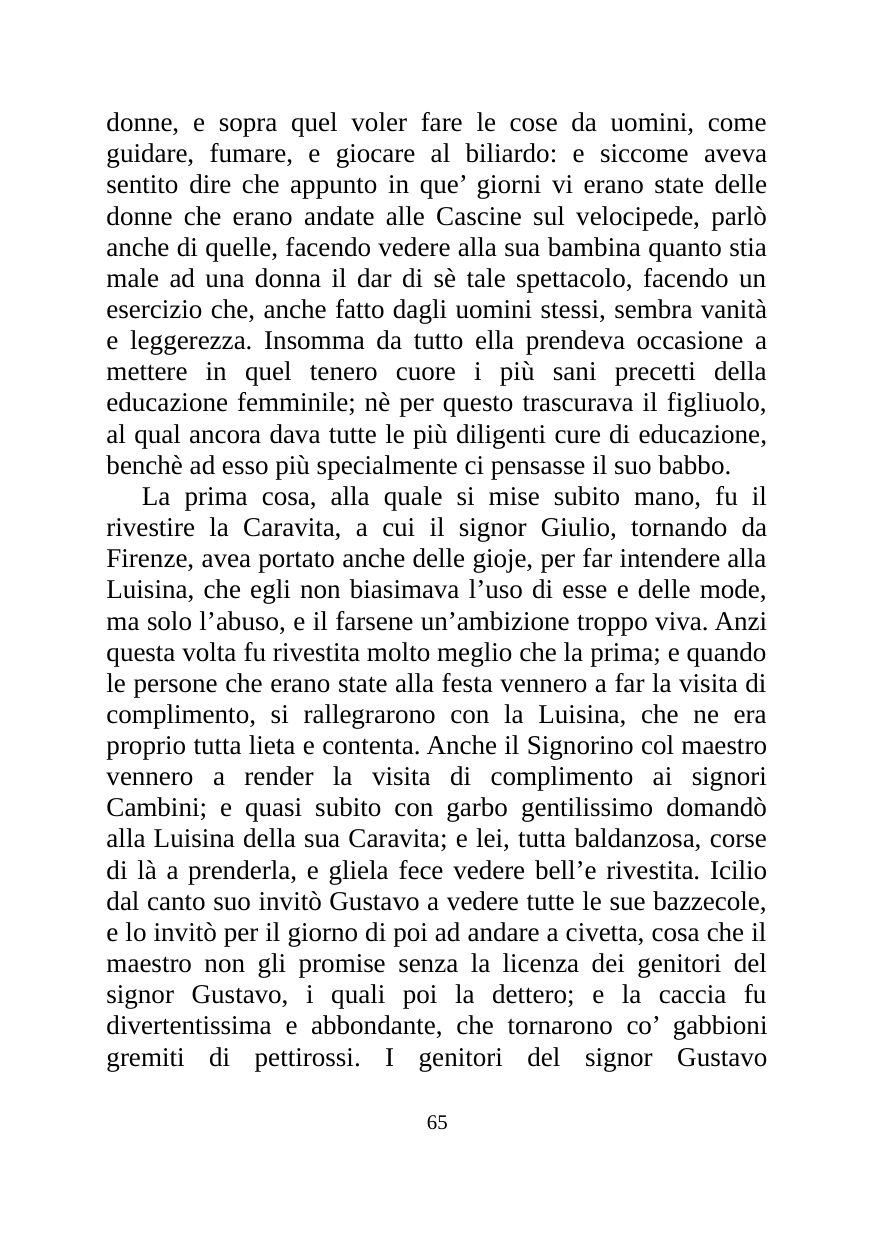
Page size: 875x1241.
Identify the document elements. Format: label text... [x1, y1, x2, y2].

text donne, e sopra quel voler fare le cose da uomini, come guidare, fumare, e giocare al biliardo: e siccome aveva sentito dire che appunto in que’ giorni vi erano state delle donne che erano andate alle Cascine sul velocipede, parlò anche di quelle, facendo vedere alla sua bambina quanto stia male ad una donna il dar di sè tale spettacolo, facendo un esercizio che, anche fatto dagli uomini stessi, sembra vanità e leggerezza. Insomma da tutto ella prendeva occasione a mettere in quel tenero cuore i più sani precetti della educazione femminile; nè per questo trascurava il figliuolo, al qual ancora dava tutte le più diligenti cure di educazione, benchè ad esso più specialmente ci pensasse il suo babbo. [106, 106, 768, 480]
text La prima cosa, alla quale si mise subito mano, fu il rivestire la Caravita, a cui il signor Giulio, tornando da Firenze, avea portato anche delle gioje, per far intendere alla Luisina, che egli non biasimava l’uso di esse e delle mode, ma solo l’abuso, e il farsene un’ambizione troppo viva. Anzi questa volta fu rivestita molto meglio che la prima; e quando le persone che erano state alla festa vennero a far la visita di complimento, si rallegrarono con la Luisina, che ne era proprio tutta lieta e contenta. Anche il Signorino col maestro vennero a render la visita di complimento ai signori Cambini; e quasi subito con garbo gentilissimo domandò alla Luisina della sua Caravita; e lei, tutta baldanzosa, corse di là a prenderla, e gliela fece vedere bell’e rivestita. Icilio dal canto suo invitò Gustavo a vedere tutte le sue bazzecole, e lo invitò per il giorno di poi ad andare a civetta, cosa che il maestro non gli promise senza la licenza dei genitori del signor Gustavo, i quali poi la dettero; e la caccia fu divertentissima e abbondante, che tornarono co’ gabbioni gremiti di pettirossi. I genitori del signor Gustavo [106, 480, 768, 1072]
